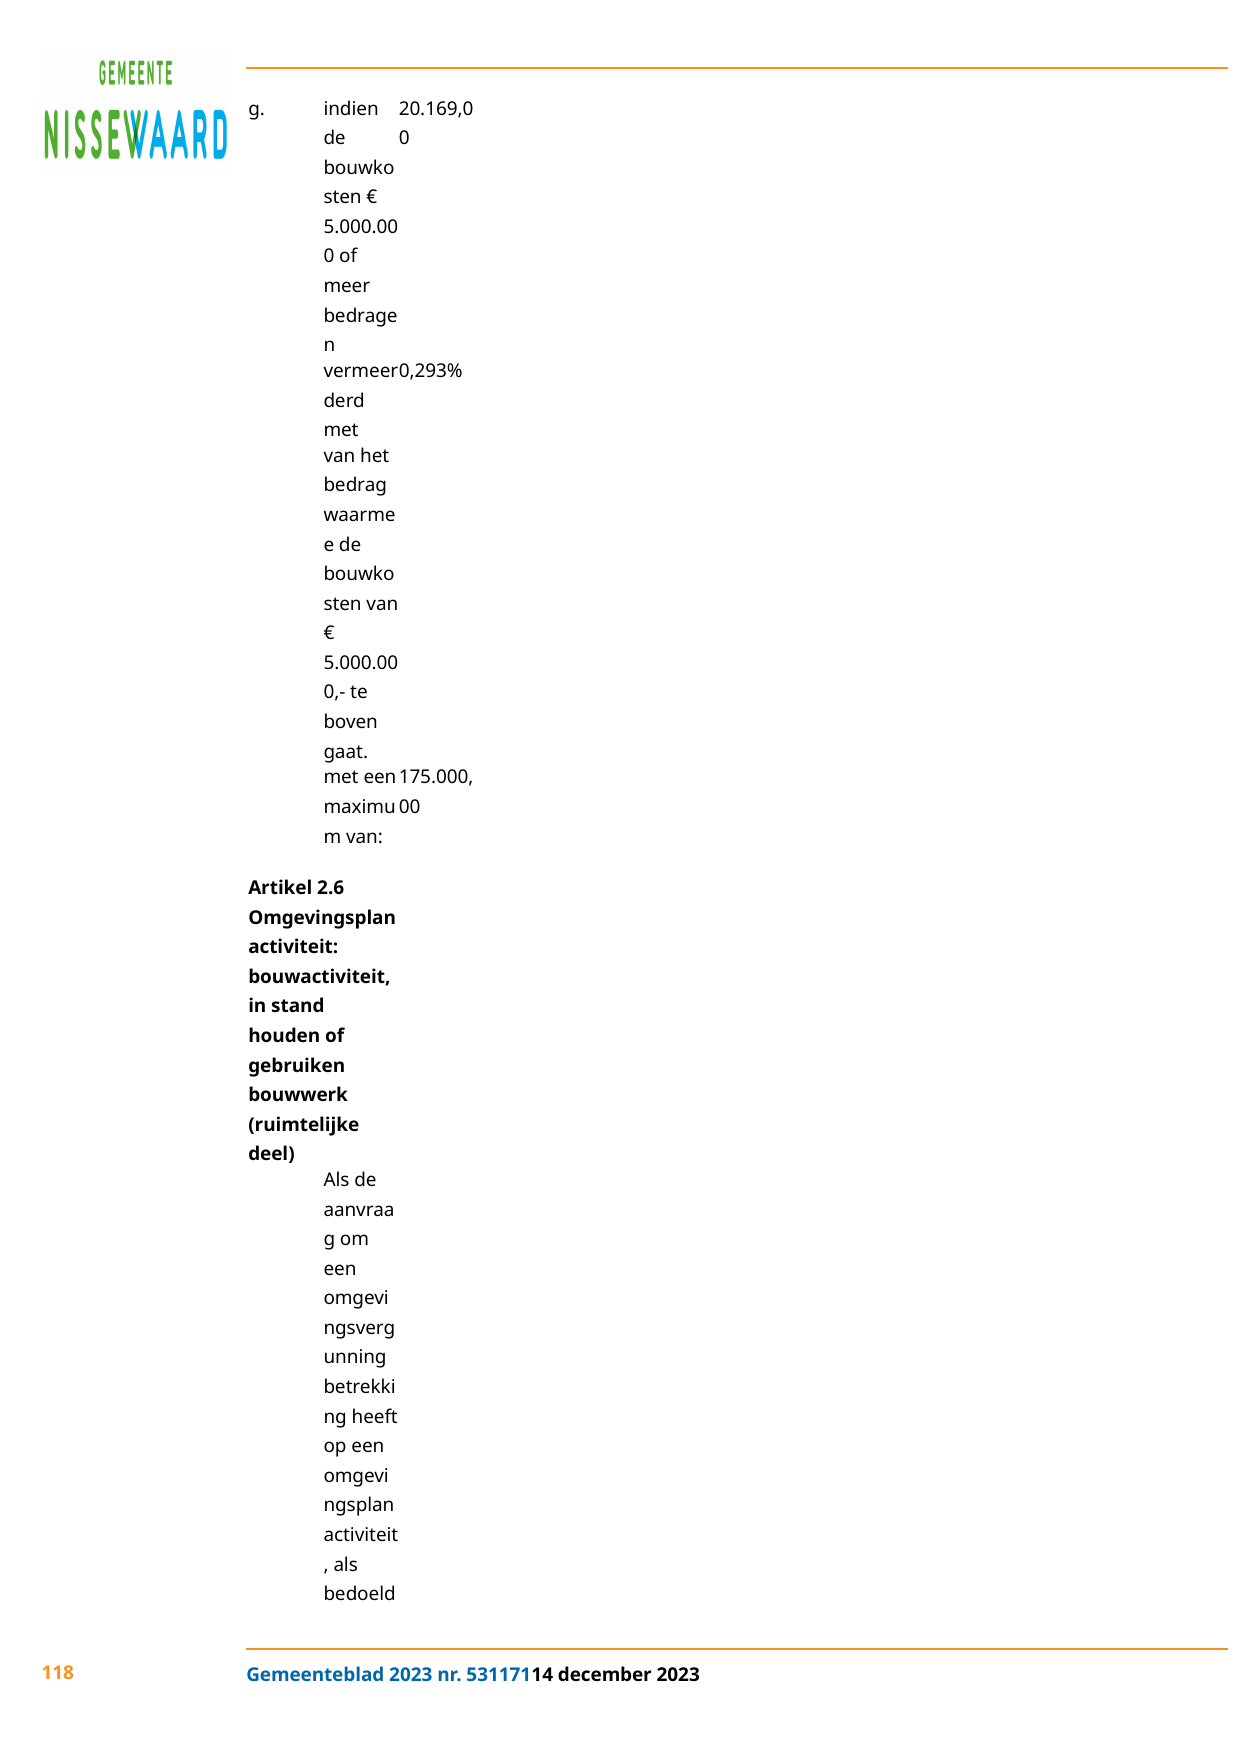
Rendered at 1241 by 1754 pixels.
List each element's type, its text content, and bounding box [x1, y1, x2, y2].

table_cell indien de bouwkosten € 5.000.000 of meer bedragen [323, 95, 398, 357]
table_cell [399, 442, 474, 764]
table_cell [399, 874, 474, 1166]
table_cell Als de aanvraag om een omgevingsvergunning betrekking heeft op een omgevingsplanactiviteit, als bedoeld [323, 1166, 398, 1606]
table_cell Artikel 2.6 Omgevingsplanactiviteit: bouwactiviteit, in stand houden of gebruiken bouwwerk (ruimtelijke deel) [248, 874, 398, 1166]
table_cell [248, 764, 323, 848]
table_cell [399, 1166, 474, 1606]
picture [41, 47, 231, 172]
table_cell [248, 357, 323, 442]
table_cell [399, 849, 474, 874]
table_cell vermeerderd met [323, 357, 398, 442]
table_cell [248, 1166, 323, 1606]
table_cell g. [248, 95, 323, 357]
table_cell 20.169,00 [399, 95, 474, 357]
table_cell 0,293% [399, 357, 474, 442]
table_cell met een maximum van: [323, 764, 398, 848]
table_cell [323, 849, 398, 874]
table_cell van het bedrag waarmee de bouwkosten van € 5.000.000,- te boven gaat. [323, 442, 398, 764]
table_cell [248, 442, 323, 764]
table_cell 175.000,00 [399, 764, 474, 848]
table_cell [248, 849, 323, 874]
